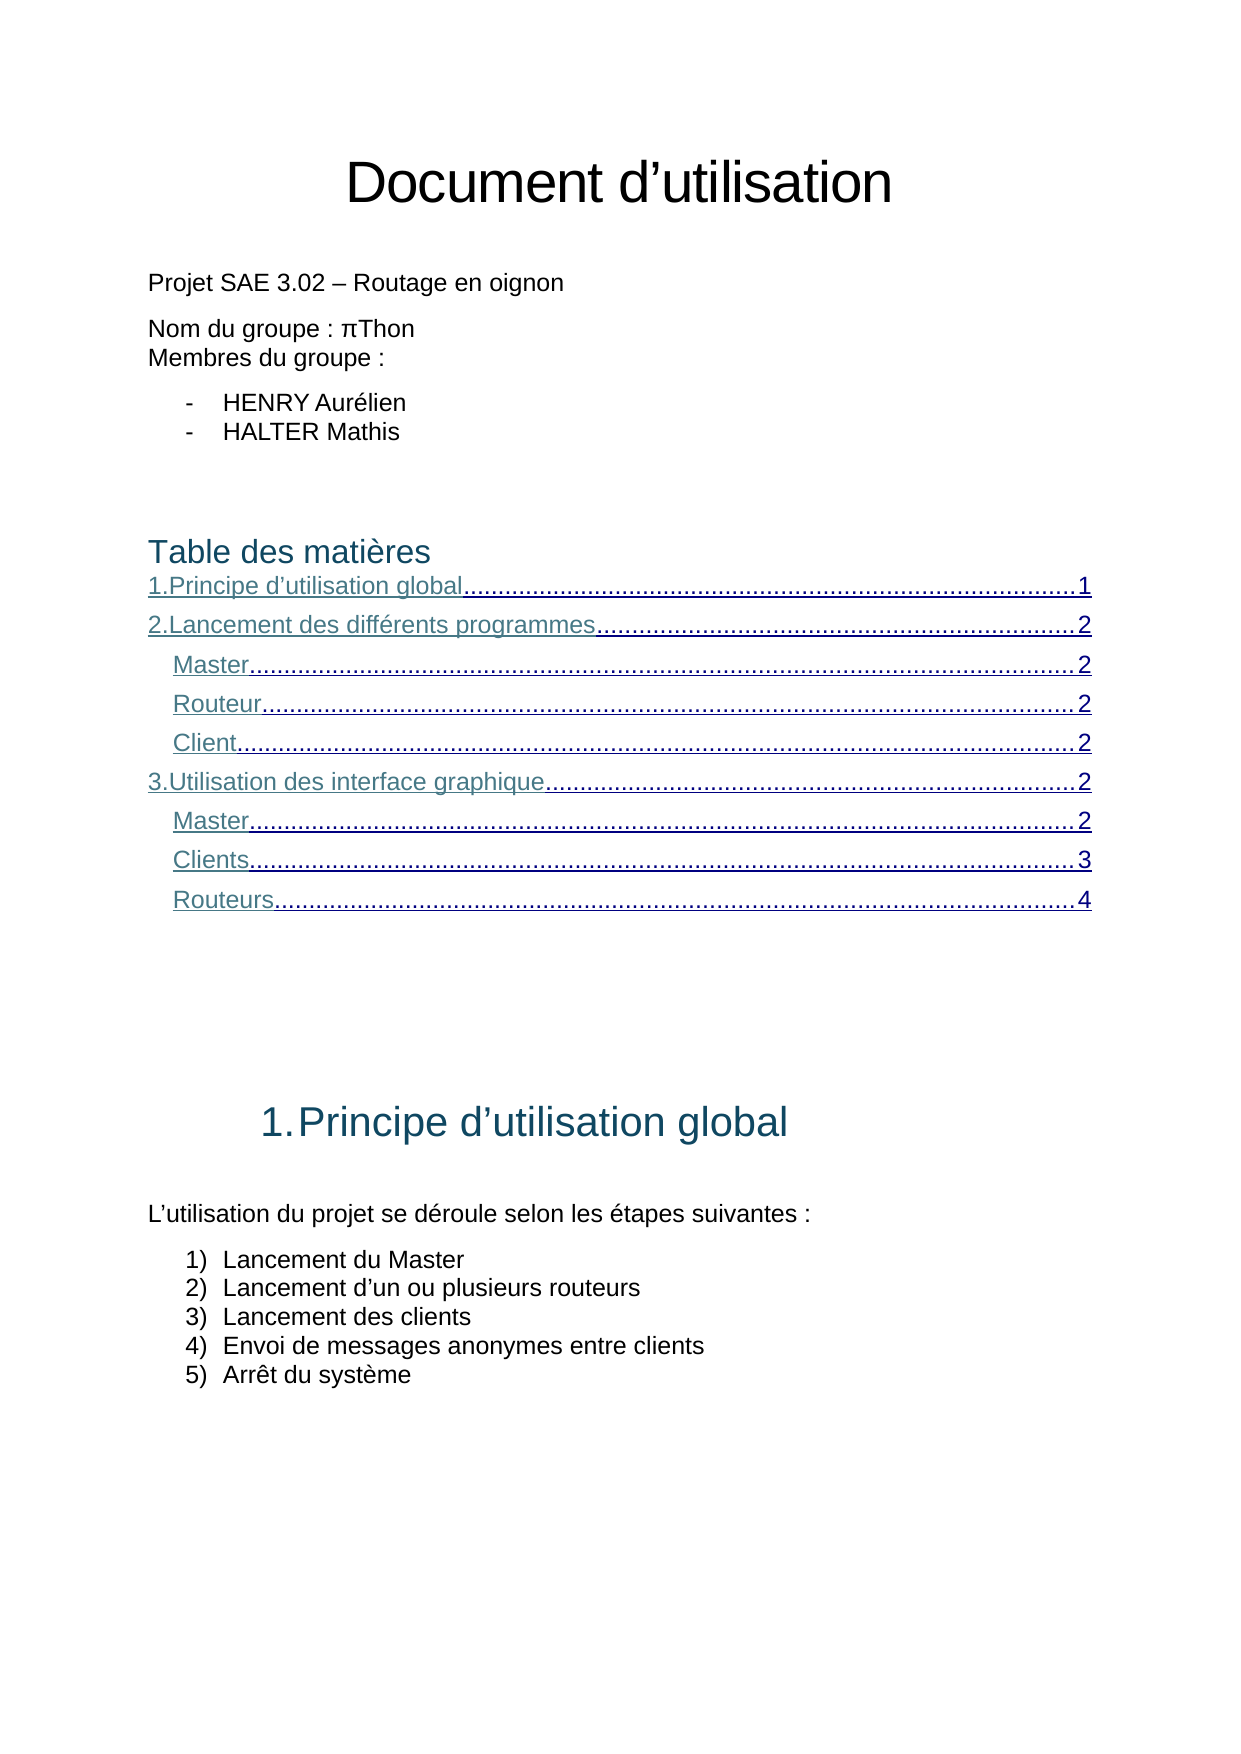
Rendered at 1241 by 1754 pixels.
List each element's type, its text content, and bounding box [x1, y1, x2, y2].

list HENRY Aurélien [185, 388, 1093, 417]
list Principe d’utilisation global [260, 1098, 1093, 1146]
list Envoi de messages anonymes entre clients [185, 1331, 1093, 1360]
text Clients 3 [173, 846, 1093, 874]
list Lancement du Master [185, 1245, 1093, 1273]
text L’utilisation du projet se déroule selon les étapes suivantes : [148, 1199, 1093, 1228]
text Document d’utilisation [148, 148, 1093, 215]
text Nom du groupe : πThon Membres du groupe : [148, 314, 1093, 371]
text Projet SAE 3.02 – Routage en oignon [148, 268, 1093, 297]
text Master 2 [173, 650, 1093, 678]
text Client 2 [173, 728, 1093, 757]
list HALTER Mathis [185, 417, 1093, 446]
text 3. Utilisation des interface graphique 2 [148, 767, 1093, 796]
text Routeurs 4 [173, 885, 1093, 913]
list Lancement d’un ou plusieurs routeurs [185, 1273, 1093, 1302]
text Master 2 [173, 806, 1093, 835]
text Routeur 2 [173, 689, 1093, 718]
text 1. Principe d’utilisation global 1 [148, 571, 1093, 600]
text Table des matières [148, 533, 1093, 571]
list Lancement des clients [185, 1302, 1093, 1331]
text 2. Lancement des différents programmes 2 [148, 611, 1093, 639]
list Arrêt du système [185, 1360, 1093, 1388]
